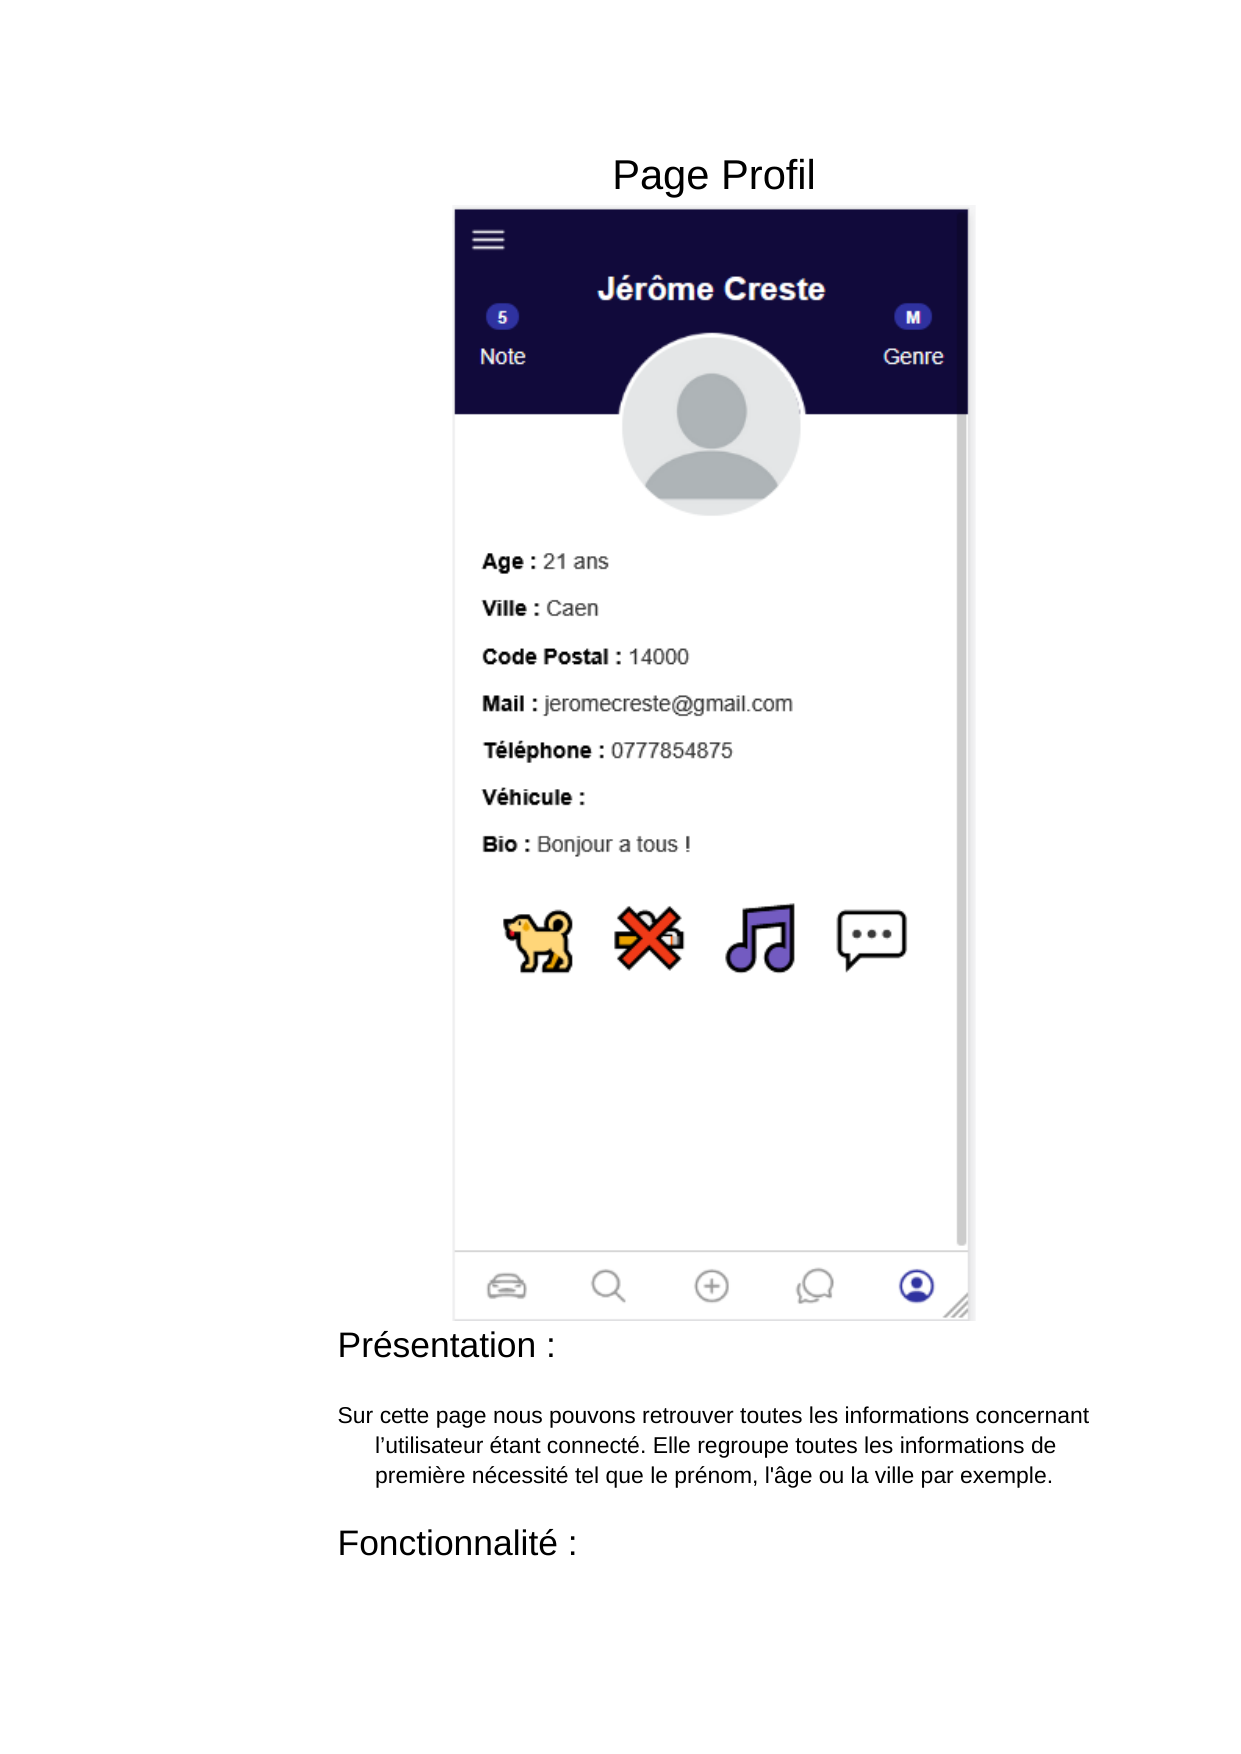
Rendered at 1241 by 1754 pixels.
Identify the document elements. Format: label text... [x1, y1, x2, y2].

picture [452, 205, 976, 1321]
text Page Profil [337, 150, 1090, 198]
text Fonctionnalité : [337, 1522, 1090, 1563]
text Sur cette page nous pouvons retrouver toutes les informations concernant l’utilisateur étant connecté. Elle regroupe toutes les informations de première nécessité tel que le prénom, l'âge ou la ville par exemple. [337, 1402, 1090, 1488]
text Présentation : [337, 1324, 1090, 1365]
